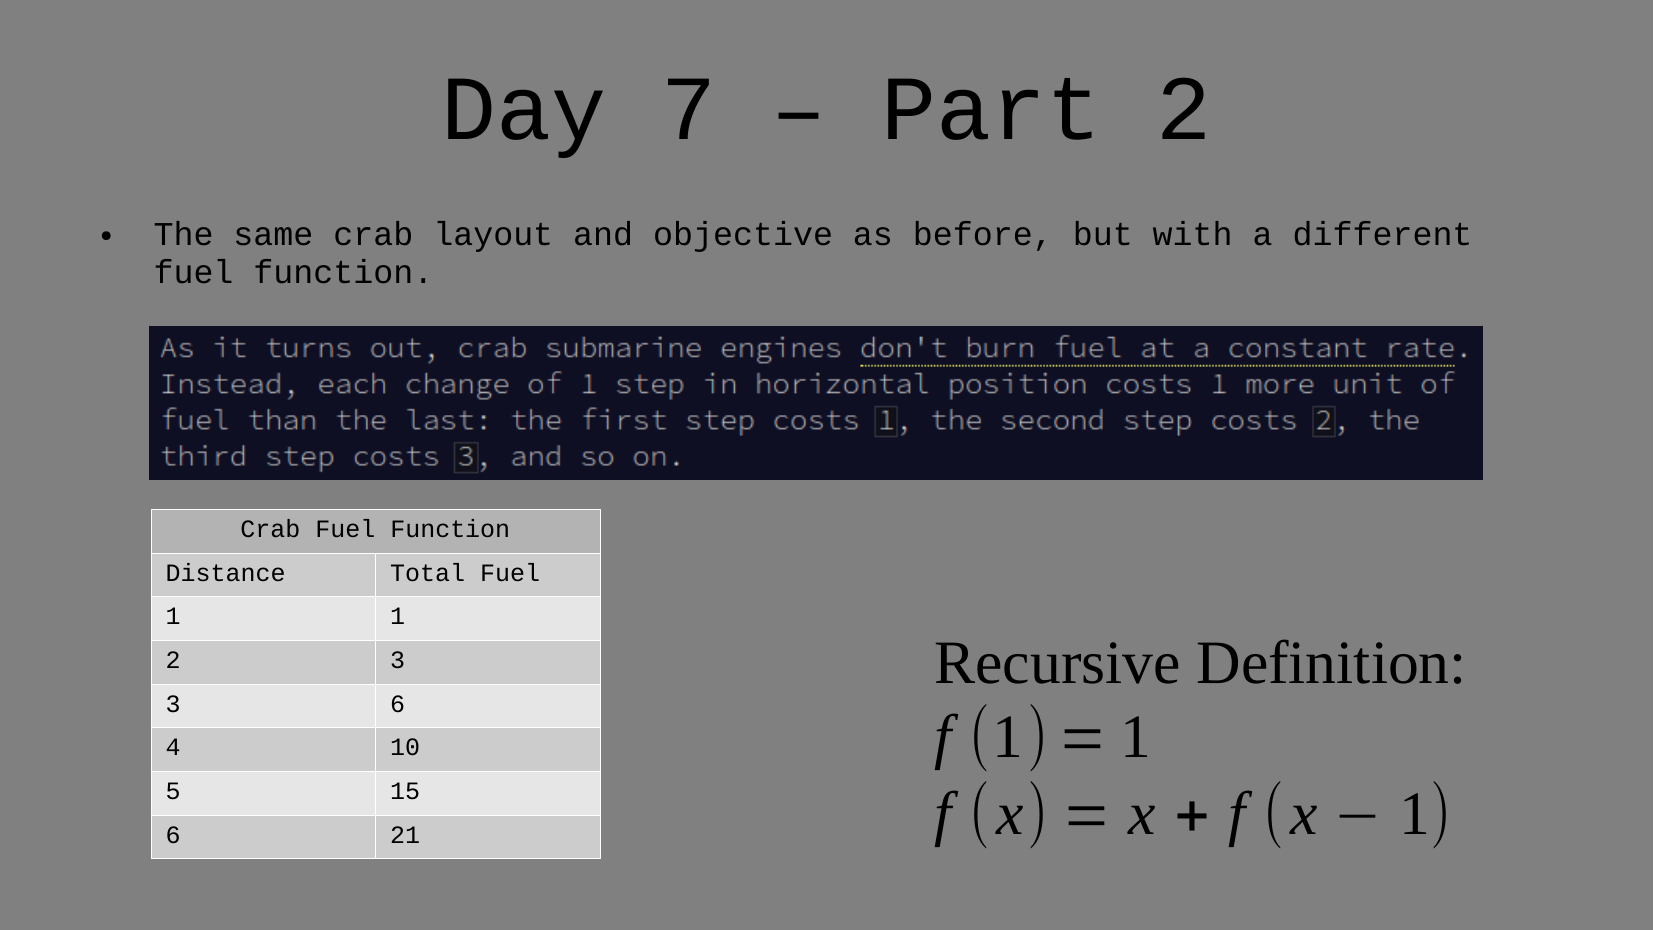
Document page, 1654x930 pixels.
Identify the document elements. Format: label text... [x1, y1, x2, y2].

table_cell 1 [376, 597, 600, 640]
chart [919, 629, 1485, 855]
table_cell 2 [152, 641, 375, 684]
table_cell 3 [152, 685, 375, 727]
title Day 7 – Part 2 [82, 37, 1571, 193]
table_cell Distance [152, 554, 375, 596]
table_cell 6 [152, 816, 375, 858]
table_cell 1 [152, 597, 375, 640]
table_header Crab Fuel Function [152, 510, 600, 553]
table_cell 4 [152, 728, 375, 771]
table_cell 3 [376, 641, 600, 684]
table_cell 15 [376, 772, 600, 815]
table_cell 5 [152, 772, 375, 815]
list The same crab layout and objective as before, but with a different fuel function. [82, 217, 1571, 300]
table_cell 10 [376, 728, 600, 771]
table_cell 21 [376, 816, 600, 858]
table_cell Total Fuel [376, 554, 600, 596]
picture [149, 326, 1483, 480]
table_cell 6 [376, 685, 600, 727]
